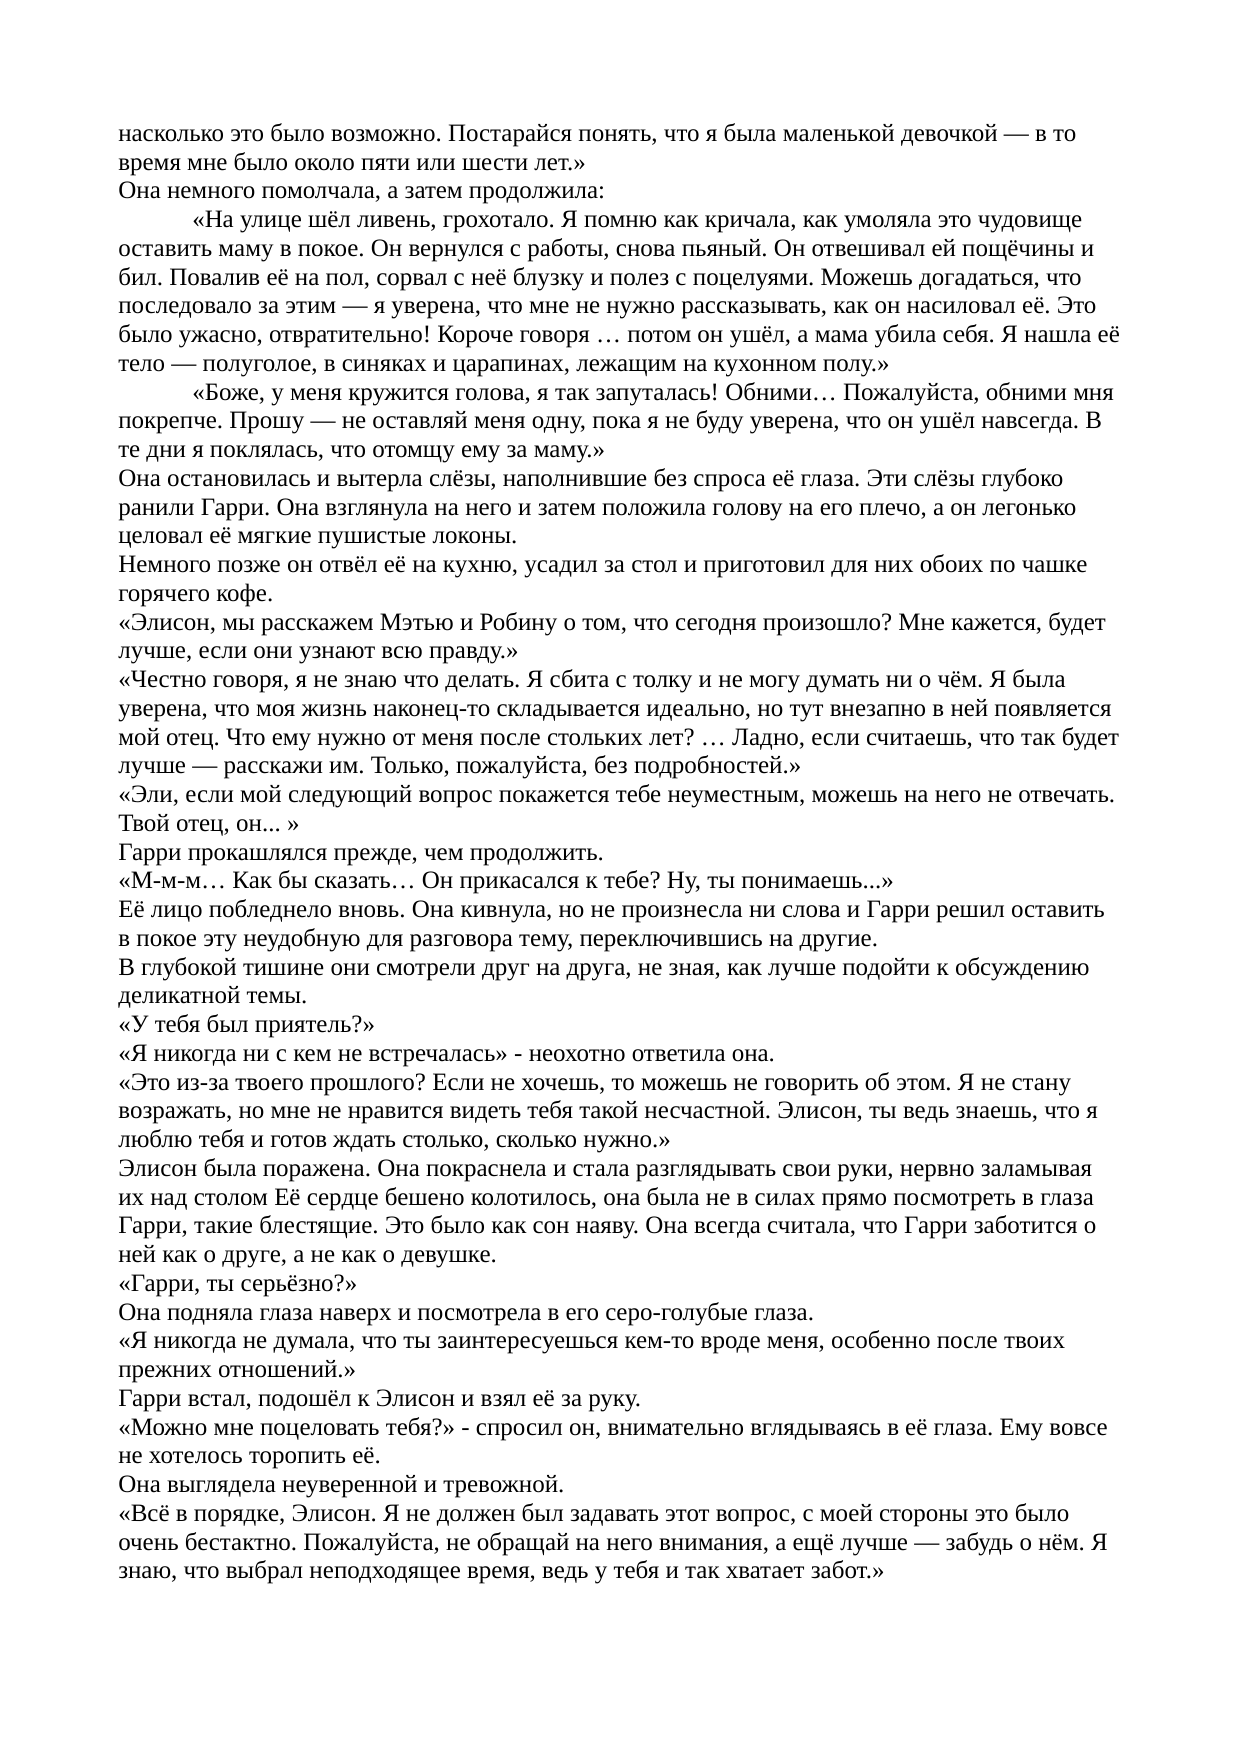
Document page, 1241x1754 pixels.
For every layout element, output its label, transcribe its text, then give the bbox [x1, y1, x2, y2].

text «Можно мне поцеловать тебя?» - спросил он, внимательно вглядываясь в её глаза. Ему вовсе не хотелось торопить её. [118, 1412, 1122, 1469]
text Её лицо побледнело вновь. Она кивнула, но не произнесла ни слова и Гарри решил оставить в покое эту неудобную для разговора тему, переключившись на другие. [118, 894, 1122, 952]
text насколько это было возможно. Постарайся понять, что я была маленькой девочкой — в то время мне было около пяти или шести лет.» [118, 118, 1122, 176]
text В глубокой тишине они смотрели друг на друга, не зная, как лучше подойти к обсуждению деликатной темы. [118, 952, 1122, 1009]
text Элисон была поражена. Она покраснела и стала разглядывать свои руки, нервно заламывая их над столом Её сердце бешено колотилось, она была не в силах прямо посмотреть в глаза Гарри, такие блестящие. Это было как сон наяву. Она всегда считала, что Гарри заботится о ней как о друге, а не как о девушке. [118, 1153, 1122, 1268]
text «Я никогда не думала, что ты заинтересуешься кем-то вроде меня, особенно после твоих прежних отношений.» [118, 1326, 1122, 1383]
text «Честно говоря, я не знаю что делать. Я сбита с толку и не могу думать ни о чём. Я была уверена, что моя жизнь наконец-то складывается идеально, но тут внезапно в ней появляется мой отец. Что ему нужно от меня после стольких лет? … Ладно, если считаешь, что так будет лучше — расскажи им. Только, пожалуйста, без подробностей.» [118, 664, 1122, 779]
text «Эли, если мой следующий вопрос покажется тебе неуместным, можешь на него не отвечать. Твой отец, он... » [118, 779, 1122, 837]
text «На улице шёл ливень, грохотало. Я помню как кричала, как умоляла это чудовище оставить маму в покое. Он вернулся с работы, снова пьяный. Он отвешивал ей пощёчины и бил. Повалив её на пол, сорвал с неё блузку и полез с поцелуями. Можешь догадаться, что последовало за этим — я уверена, что мне не нужно рассказывать, как он насиловал её. Это было ужасно, отвратительно! Короче говоря … потом он ушёл, а мама убила себя. Я нашла её тело — полуголое, в синяках и царапинах, лежащим на кухонном полу.» [118, 204, 1122, 377]
text «У тебя был приятель?» [118, 1009, 1122, 1038]
text «Всё в порядке, Элисон. Я не должен был задавать этот вопрос, с моей стороны это было очень бестактно. Пожалуйста, не обращай на него внимания, а ещё лучше — забудь о нём. Я знаю, что выбрал неподходящее время, ведь у тебя и так хватает забот.» [118, 1498, 1122, 1584]
text «Элисон, мы расскажем Мэтью и Робину о том, что сегодня произошло? Мне кажется, будет лучше, если они узнают всю правду.» [118, 607, 1122, 664]
text «Это из-за твоего прошлого? Если не хочешь, то можешь не говорить об этом. Я не стану возражать, но мне не нравится видеть тебя такой несчастной. Элисон, ты ведь знаешь, что я люблю тебя и готов ждать столько, сколько нужно.» [118, 1067, 1122, 1153]
text Немного позже он отвёл её на кухню, усадил за стол и приготовил для них обоих по чашке горячего кофе. [118, 549, 1122, 607]
text Гарри встал, подошёл к Элисон и взял её за руку. [118, 1383, 1122, 1412]
text Гарри прокашлялся прежде, чем продолжить. [118, 837, 1122, 866]
text Она немного помолчала, а затем продолжила: [118, 176, 1122, 204]
text «Боже, у меня кружится голова, я так запуталась! Обними… Пожалуйста, обними мня покрепче. Прошу — не оставляй меня одну, пока я не буду уверена, что он ушёл навсегда. В те дни я поклялась, что отомщу ему за маму.» [118, 377, 1122, 463]
text Она остановилась и вытерла слёзы, наполнившие без спроса её глаза. Эти слёзы глубоко ранили Гарри. Она взглянула на него и затем положила голову на его плечо, а он легонько целовал её мягкие пушистые локоны. [118, 463, 1122, 549]
text «Гарри, ты серьёзно?» [118, 1268, 1122, 1297]
text «М-м-м… Как бы сказать… Он прикасался к тебе? Ну, ты понимаешь...» [118, 866, 1122, 894]
text «Я никогда ни с кем не встречалась» - неохотно ответила она. [118, 1038, 1122, 1067]
text Она подняла глаза наверх и посмотрела в его серо-голубые глаза. [118, 1297, 1122, 1326]
text Она выглядела неуверенной и тревожной. [118, 1469, 1122, 1498]
